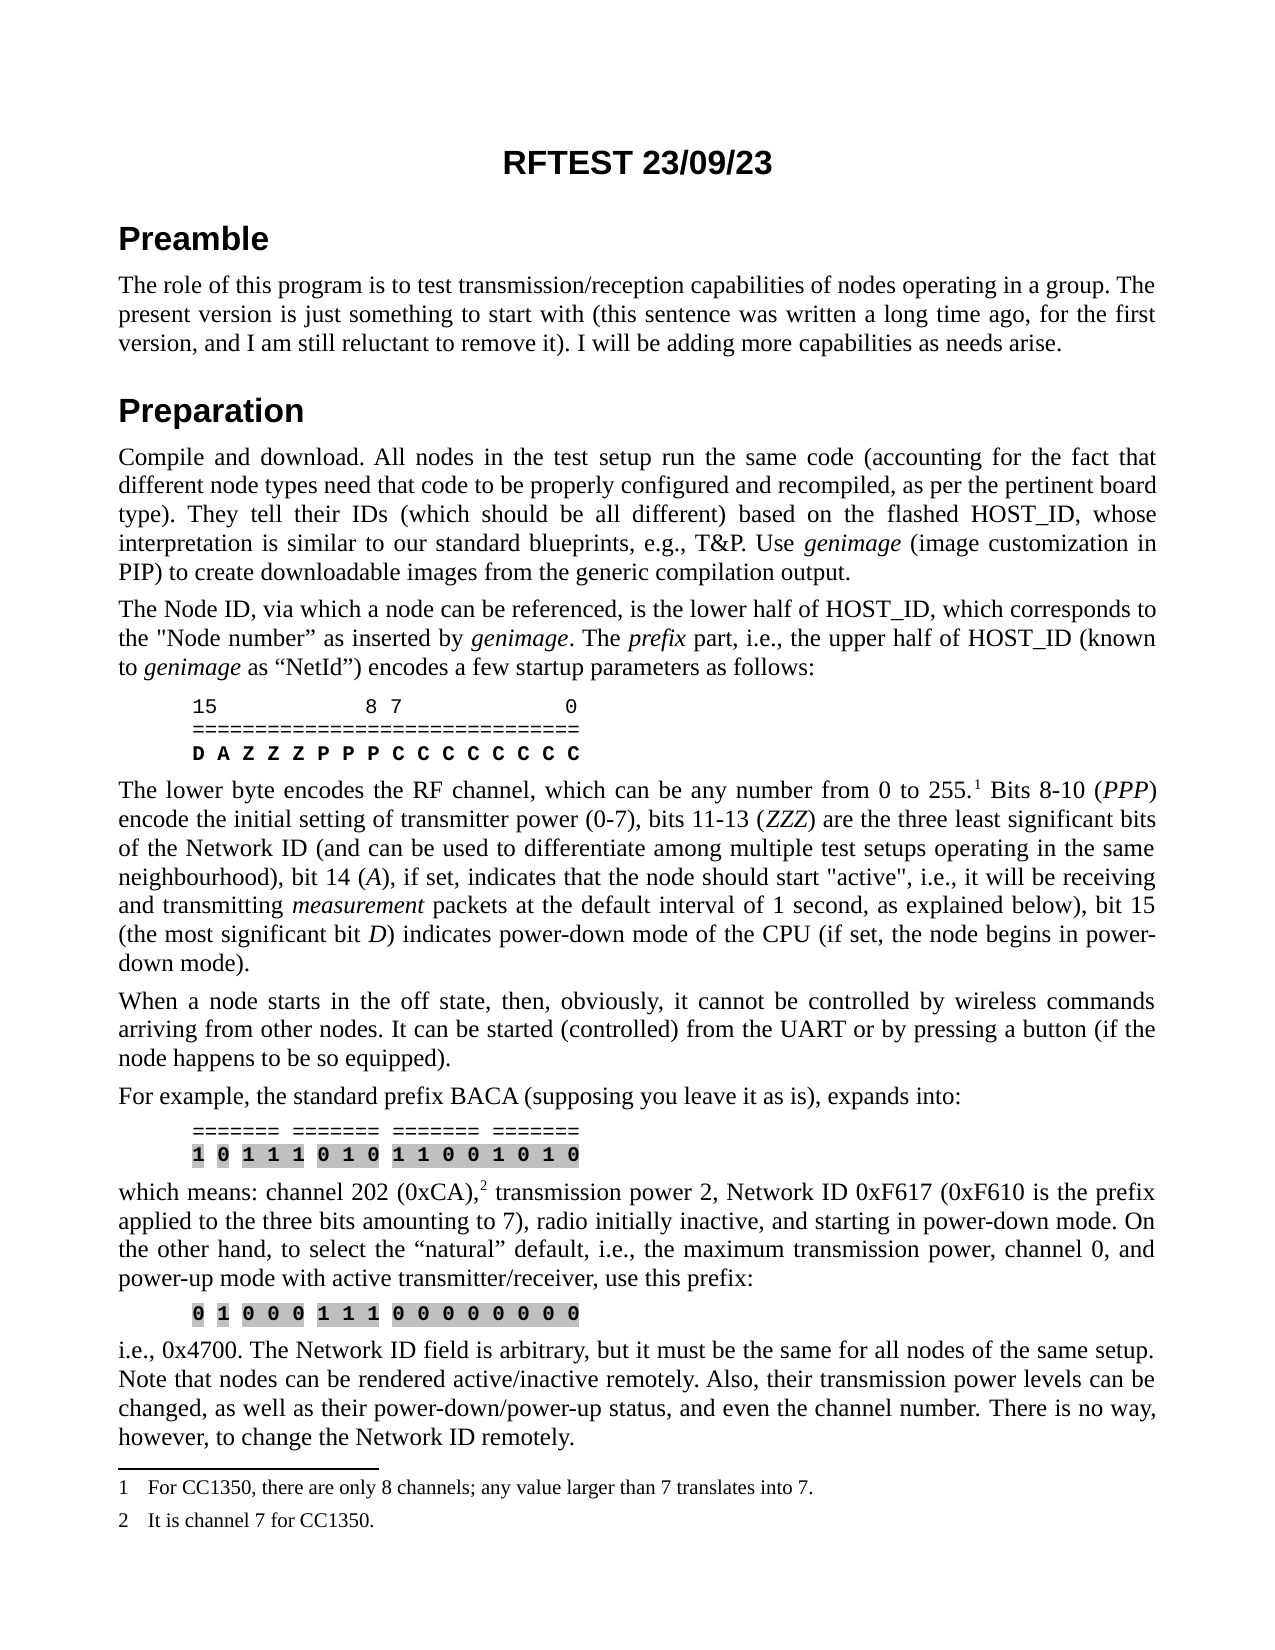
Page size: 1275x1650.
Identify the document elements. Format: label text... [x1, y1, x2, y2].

text It is channel 7 for CC1350. [118, 1508, 1157, 1532]
text When a node starts in the off state, then, obviously, it cannot be controlled by wireless commands arriving from other nodes. It can be started (controlled) from the UART or by pressing a button (if the node happens to be so equipped). [118, 986, 1157, 1072]
subtitle RFTEST 23/09/23 [118, 143, 1157, 182]
text The role of this program is to test transmission/reception capabilities of nodes operating in a group. The present version is just something to start with (this sentence was written a long time ago, for the first version, and I am still reluctant to remove it). I will be adding more capabilities as needs arise. [118, 270, 1157, 357]
text ======= ======= ======= ======= [118, 1119, 1157, 1144]
text i.e., 0x4700. The Network ID field is arbitrary, but it must be the same for all nodes of the same setup. Note that nodes can be rendered active/inactive remotely. Also, their transmission power levels can be changed, as well as their power-down/power-up status, and even the channel number. There is no way, however, to change the Network ID remotely. [118, 1336, 1157, 1451]
text 1 0 1 1 1 0 1 0 1 1 0 0 1 0 1 0 [118, 1144, 1157, 1168]
text The Node ID, via which a node can be referenced, is the lower half of HOST_ID, which corresponds to the "Node number” as inserted by genimage. The prefix part, i.e., the upper half of HOST_ID (known to genimage as “NetId”) encodes a few startup parameters as follows: [118, 594, 1157, 681]
text which means: channel 202 (0xCA), transmission power 2, Network ID 0xF617 (0xF610 is the prefix applied to the three bits amounting to 7), radio initially inactive, and starting in power-down mode. On the other hand, to select the “natural” default, i.e., the maximum transmission power, channel 0, and power-up mode with active transmitter/receiver, use this prefix: [118, 1177, 1157, 1292]
text 15 8 7 0 [118, 690, 1157, 719]
text Compile and download. All nodes in the test setup run the same code (accounting for the fact that different node types need that code to be properly configured and recompiled, as per the pertinent board type). They tell their IDs (which should be all different) based on the flashed HOST_ID, whose interpretation is similar to our standard blueprints, e.g., T&P. Use genimage (image customization in PIP) to create downloadable images from the generic compilation output. [118, 442, 1157, 586]
subtitle Preparation [118, 391, 1157, 429]
text For example, the standard prefix BACA (supposing you leave it as is), expands into: [118, 1081, 1157, 1110]
subtitle Preamble [118, 219, 1157, 258]
text The lower byte encodes the RF channel, which can be any number from 0 to 255. Bits 8-10 (PPP) encode the initial setting of transmitter power (0-7), bits 11-13 (ZZZ) are the three least significant bits of the Network ID (and can be used to differentiate among multiple test setups operating in the same neighbourhood), bit 14 (A), if set, indicates that the node should start "active", i.e., it will be receiving and transmitting measurement packets at the default interval of 1 second, as explained below), bit 15 (the most significant bit D) indicates power-down mode of the CPU (if set, the node begins in power-down mode). [118, 776, 1157, 977]
text 0 1 0 0 0 1 1 1 0 0 0 0 0 0 0 0 [118, 1301, 1157, 1327]
text =============================== [118, 719, 1157, 743]
text D A Z Z Z P P P C C C C C C C C [118, 743, 1157, 767]
text For CC1350, there are only 8 channels; any value larger than 7 translates into 7. [118, 1475, 1157, 1499]
